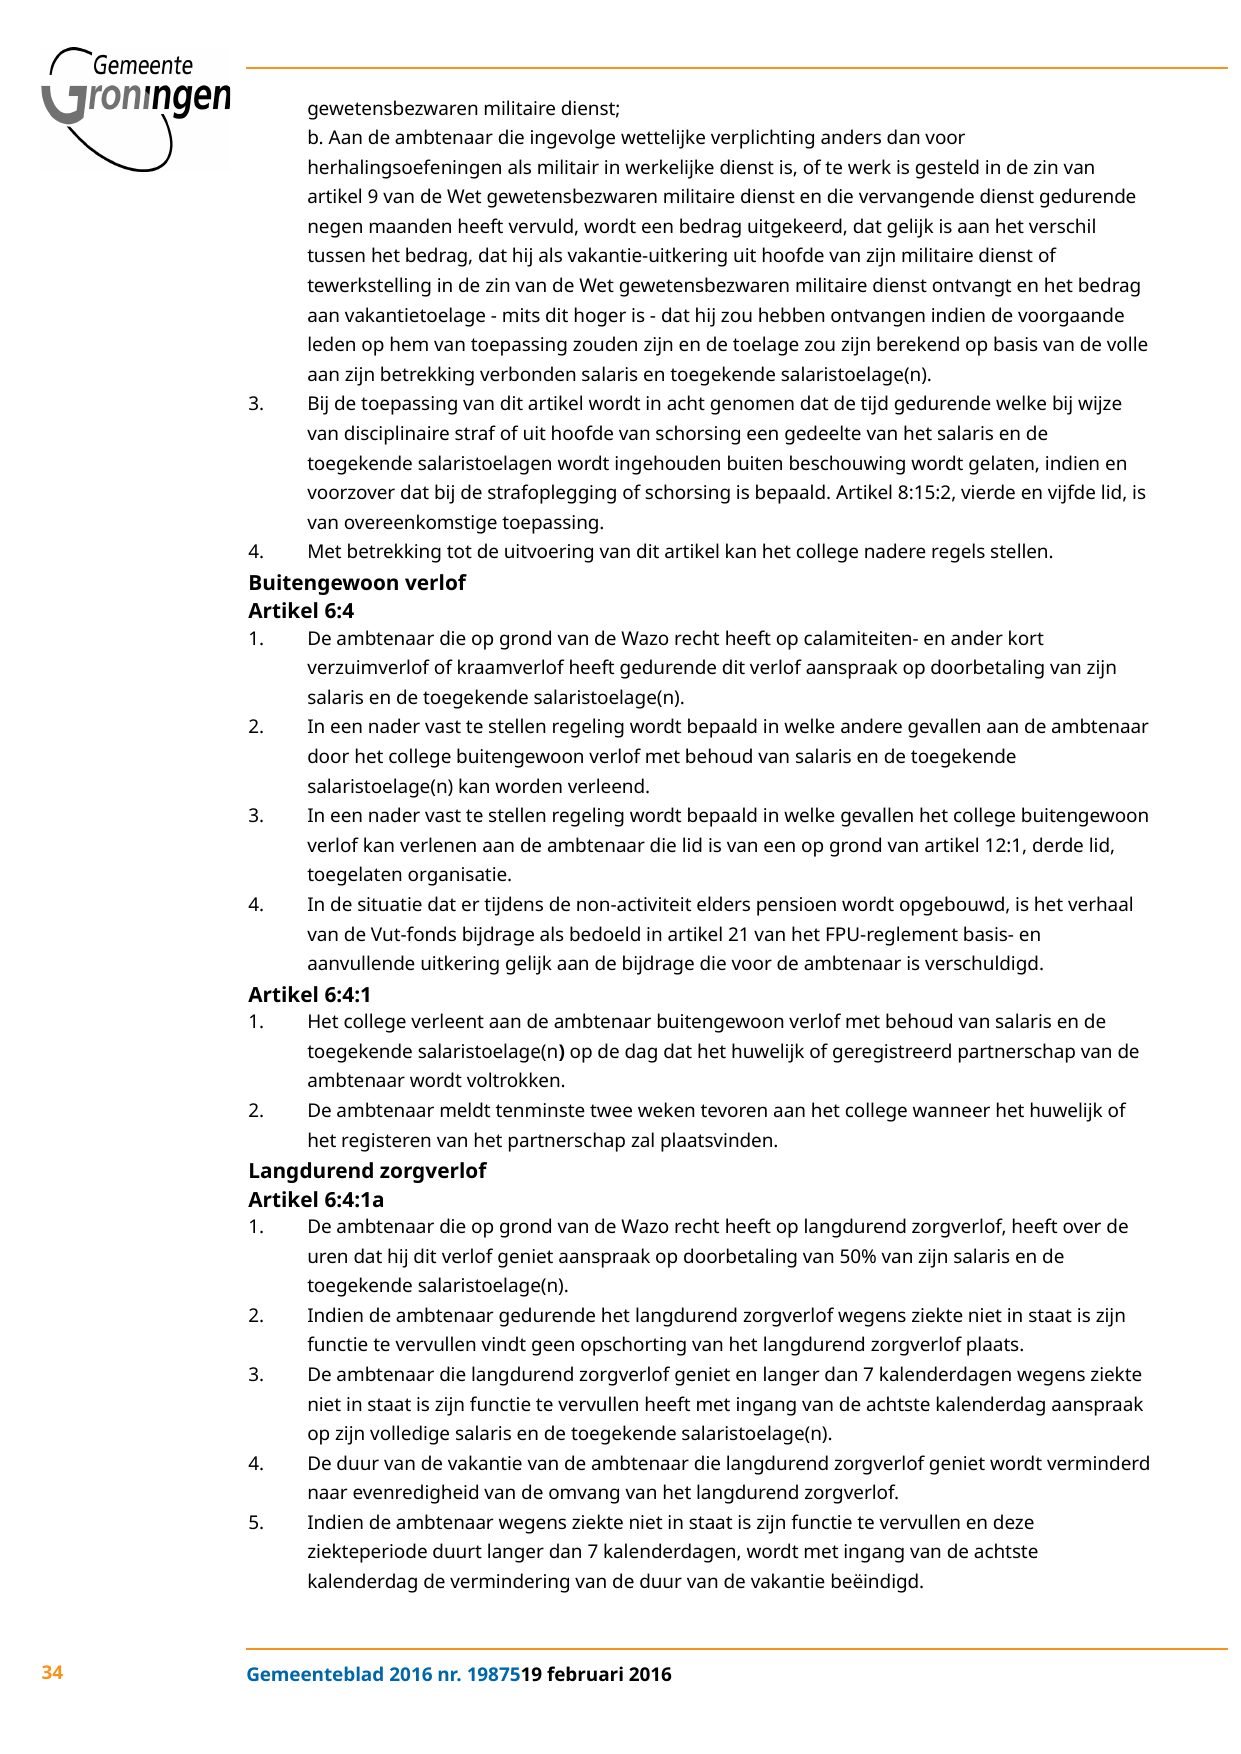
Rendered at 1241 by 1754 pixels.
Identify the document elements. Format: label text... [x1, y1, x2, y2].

list De ambtenaar die op grond van de Wazo recht heeft op langdurend zorgverlof, heeft over de uren dat hij dit verlof geniet aanspraak op doorbetaling van 50% van zijn salaris en de toegekende salaristoelage(n). [248, 1213, 1152, 1298]
list b. Aan de ambtenaar die ingevolge wettelijke verplichting anders dan voor [248, 124, 1152, 150]
text Buitengewoon verlof [248, 568, 1152, 597]
list In de situatie dat er tijdens de non-activiteit elders pensioen wordt opgebouwd, is het verhaal van de Vut-fonds bijdrage als bedoeld in artikel 21 van het FPU-reglement basis- en aanvullende uitkering gelijk aan de bijdrage die voor de ambtenaar is verschuldigd. [248, 891, 1152, 976]
list herhalingsoefeningen als militair in werkelijke dienst is, of te werk is gesteld in de zin van artikel 9 van de Wet gewetensbezwaren militaire dienst en die vervangende dienst gedurende negen maanden heeft vervuld, wordt een bedrag uitgekeerd, dat gelijk is aan het verschil tussen het bedrag, dat hij als vakantie-uitkering uit hoofde van zijn militaire dienst of tewerkstelling in de zin van de Wet gewetensbezwaren militaire dienst ontvangt en het bedrag aan vakantietoelage - mits dit hoger is - dat hij zou hebben ontvangen indien de voorgaande leden op hem van toepassing zouden zijn en de toelage zou zijn berekend op basis van de volle aan zijn betrekking verbonden salaris en toegekende salaristoelage(n). [248, 154, 1152, 387]
text Artikel 6:4:1 [248, 980, 1152, 1008]
text Langdurend zorgverlof [248, 1156, 1152, 1185]
list De ambtenaar die langdurend zorgverlof geniet en langer dan 7 kalenderdagen wegens ziekte niet in staat is zijn functie te vervullen heeft met ingang van de achtste kalenderdag aanspraak op zijn volledige salaris en de toegekende salaristoelage(n). [248, 1361, 1152, 1446]
picture [41, 47, 231, 172]
list Indien de ambtenaar wegens ziekte niet in staat is zijn functie te vervullen en deze ziekteperiode duurt langer dan 7 kalenderdagen, wordt met ingang van de achtste kalenderdag de vermindering van de duur van de vakantie beëindigd. [248, 1509, 1152, 1594]
list Met betrekking tot de uitvoering van dit artikel kan het college nadere regels stellen. [248, 538, 1152, 564]
text Artikel 6:4 [248, 597, 1152, 625]
list In een nader vast te stellen regeling wordt bepaald in welke andere gevallen aan de ambtenaar door het college buitengewoon verlof met behoud van salaris en de toegekende salaristoelage(n) kan worden verleend. [248, 714, 1152, 799]
list Indien de ambtenaar gedurende het langdurend zorgverlof wegens ziekte niet in staat is zijn functie te vervullen vindt geen opschorting van het langdurend zorgverlof plaats. [248, 1302, 1152, 1357]
list gewetensbezwaren militaire dienst; [248, 95, 1152, 121]
list Het college verleent aan de ambtenaar buitengewoon verlof met behoud van salaris en de toegekende salaristoelage(n) op de dag dat het huwelijk of geregistreerd partnerschap van de ambtenaar wordt voltrokken. [248, 1008, 1152, 1093]
list In een nader vast te stellen regeling wordt bepaald in welke gevallen het college buitengewoon verlof kan verlenen aan de ambtenaar die lid is van een op grond van artikel 12:1, derde lid, toegelaten organisatie. [248, 802, 1152, 887]
list Bij de toepassing van dit artikel wordt in acht genomen dat de tijd gedurende welke bij wijze van disciplinaire straf of uit hoofde van schorsing een gedeelte van het salaris en de toegekende salaristoelagen wordt ingehouden buiten beschouwing wordt gelaten, indien en voorzover dat bij de strafoplegging of schorsing is bepaald. Artikel 8:15:2, vierde en vijfde lid, is van overeenkomstige toepassing. [248, 391, 1152, 535]
list De ambtenaar die op grond van de Wazo recht heeft op calamiteiten- en ander kort verzuimverlof of kraamverlof heeft gedurende dit verlof aanspraak op doorbetaling van zijn salaris en de toegekende salaristoelage(n). [248, 625, 1152, 710]
list De duur van de vakantie van de ambtenaar die langdurend zorgverlof geniet wordt verminderd naar evenredigheid van de omvang van het langdurend zorgverlof. [248, 1450, 1152, 1505]
list De ambtenaar meldt tenminste twee weken tevoren aan het college wanneer het huwelijk of het registeren van het partnerschap zal plaatsvinden. [248, 1097, 1152, 1152]
text Artikel 6:4:1a [248, 1185, 1152, 1213]
